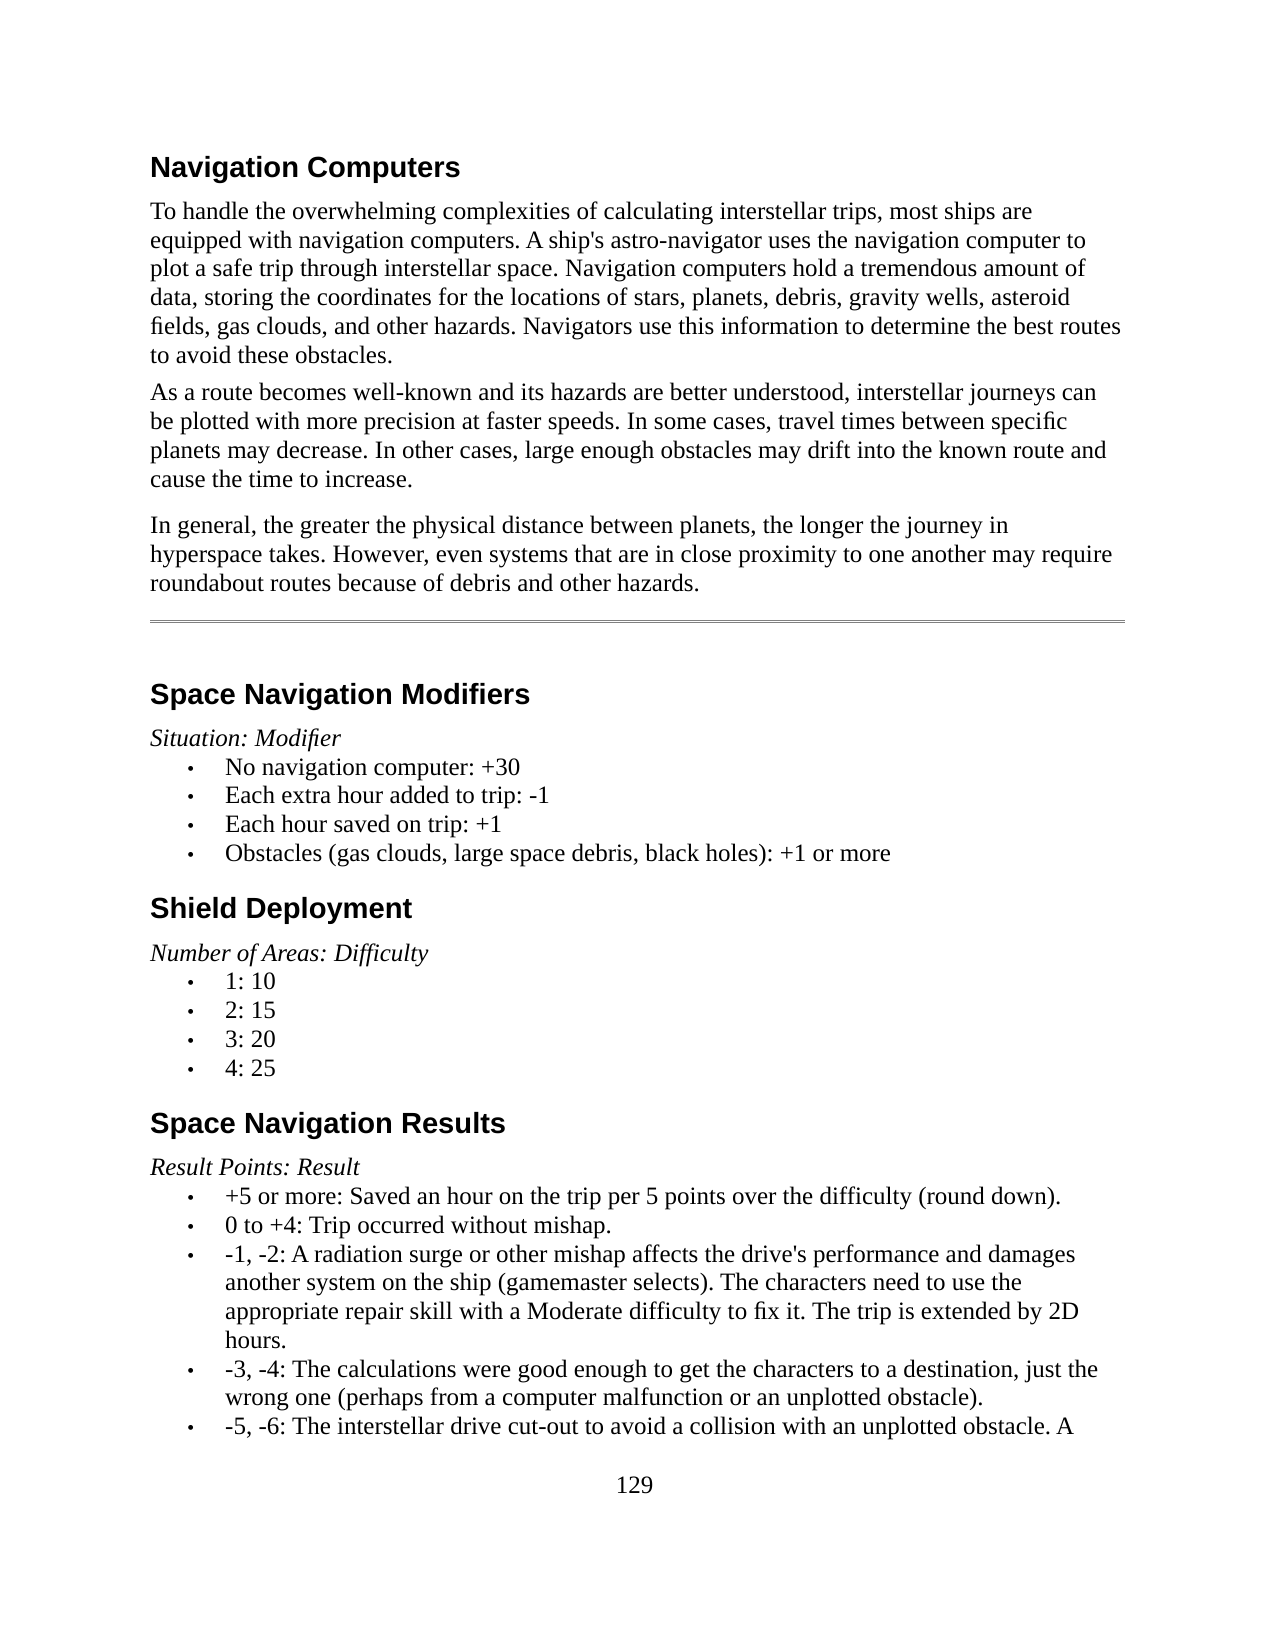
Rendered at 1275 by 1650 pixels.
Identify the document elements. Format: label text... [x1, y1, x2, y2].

list Obstacles (gas clouds, large space debris, black holes): +1 or more [187, 838, 1125, 867]
list 2: 15 [187, 995, 1125, 1024]
list Each extra hour added to trip: -1 [187, 780, 1125, 809]
list 4: 25 [187, 1053, 1125, 1081]
subtitle Shield Deployment [150, 892, 1125, 925]
list -3, -4: The calculations were good enough to get the characters to a destination, just the wrong one (perhaps from a computer malfunction or an unplotted obstacle). [187, 1354, 1125, 1411]
list 0 to +4: Trip occurred without mishap. [187, 1210, 1125, 1239]
text Result Points: Result [150, 1152, 1125, 1181]
text To handle the overwhelming complexities of calculating interstellar trips, most ships are equipped with navigation computers. A ship's astro-navigator uses the navigation computer to plot a safe trip through interstellar space. Navigation computers hold a tremendous amount of data, storing the coordinates for the locations of stars, planets, debris, gravity wells, asteroid ﬁelds, gas clouds, and other hazards. Navigators use this information to determine the best routes to avoid these obstacles. [150, 196, 1125, 368]
text As a route becomes well-known and its hazards are better understood, interstellar journeys can be plotted with more precision at faster speeds. In some cases, travel times between speciﬁc planets may decrease. In other cases, large enough obstacles may drift into the known route and cause the time to increase. [150, 377, 1125, 492]
list Each hour saved on trip: +1 [187, 809, 1125, 838]
list -5, -6: The interstellar drive cut-out to avoid a collision with an unplotted obstacle. A [187, 1411, 1125, 1440]
text Situation: Modiﬁer [150, 723, 1125, 752]
text Number of Areas: Difficulty [150, 938, 1125, 966]
subtitle Space Navigation Modiﬁers [150, 677, 1125, 710]
text In general, the greater the physical distance between planets, the longer the journey in hyperspace takes. However, even systems that are in close proximity to one another may require roundabout routes because of debris and other hazards. [150, 510, 1125, 597]
list No navigation computer: +30 [187, 752, 1125, 780]
subtitle Space Navigation Results [150, 1106, 1125, 1140]
list +5 or more: Saved an hour on the trip per 5 points over the difficulty (round down). [187, 1181, 1125, 1210]
list -1, -2: A radiation surge or other mishap affects the drive's performance and damages another system on the ship (gamemaster selects). The characters need to use the appropriate repair skill with a Moderate difficulty to ﬁx it. The trip is extended by 2D hours. [187, 1239, 1125, 1354]
list 1: 10 [187, 966, 1125, 995]
subtitle Navigation Computers [150, 150, 1125, 183]
list 3: 20 [187, 1024, 1125, 1053]
